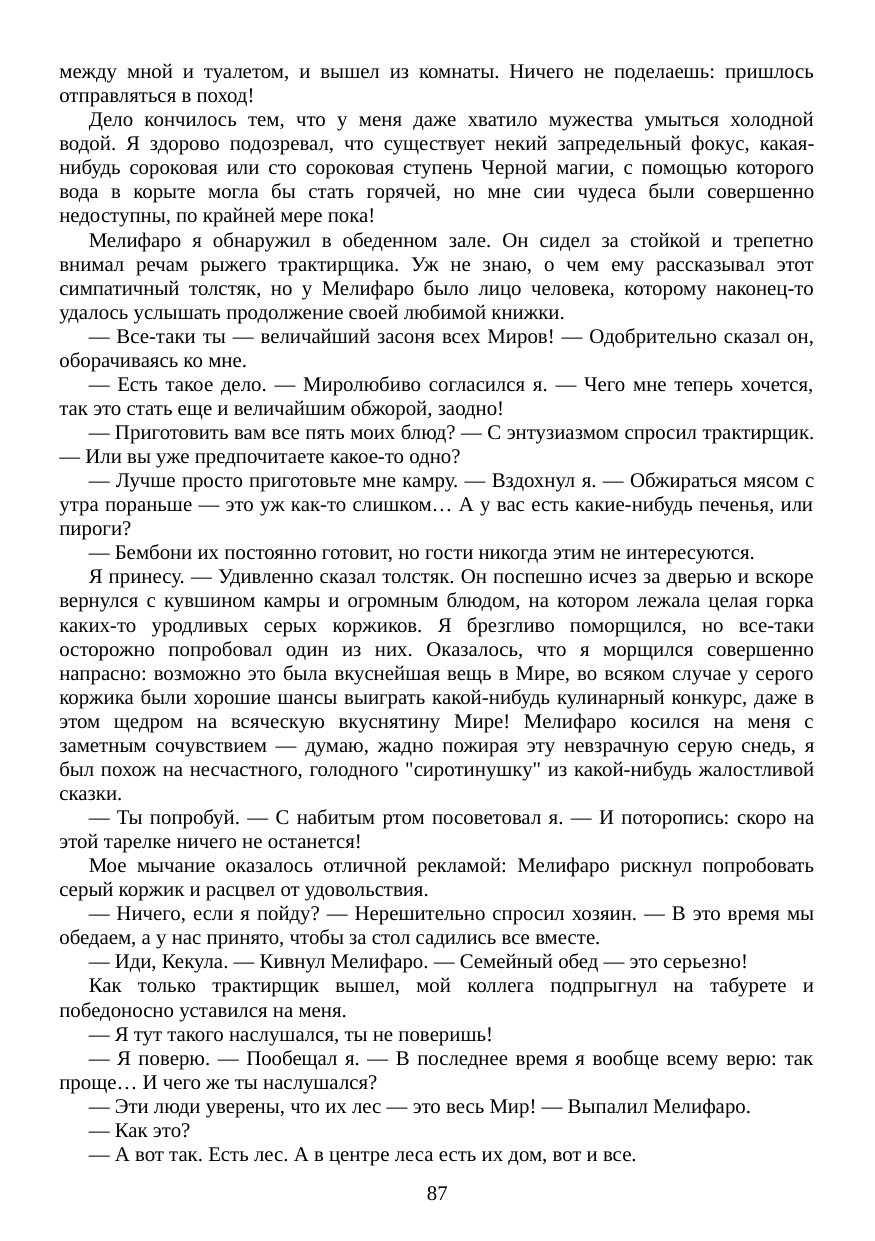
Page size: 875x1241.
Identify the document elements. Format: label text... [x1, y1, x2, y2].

text Мое мычание оказалось отличной рекламой: Мелифаро рискнул попробовать серый коржик и расцвел от удовольствия. [59, 853, 815, 901]
text — Я тут такого наслушался, ты не поверишь! [59, 1022, 815, 1046]
text — Приготовить вам все пять моих блюд? — С энтузиазмом спросил трактирщик. — Или вы уже предпочитаете какое-то одно? [59, 420, 815, 468]
text Как только трактирщик вышел, мой коллега подпрыгнул на табурете и победоносно уставился на меня. [59, 973, 815, 1022]
text Дело кончилось тем, что у меня даже хватило мужества умыться холодной водой. Я здорово подозревал, что существует некий запредельный фокус, какая-нибудь сороковая или сто сороковая ступень Черной магии, с помощью которого вода в корыте могла бы стать горячей, но мне сии чудеса были совершенно недоступны, по крайней мере пока! [59, 107, 815, 227]
text — А вот так. Есть лес. А в центре леса есть их дом, вот и все. [59, 1142, 815, 1166]
text — Ничего, если я пойду? — Нерешительно спросил хозяин. — В это время мы обедаем, а у нас принято, чтобы за стол садились все вместе. [59, 901, 815, 949]
text Я принесу. — Удивленно сказал толстяк. Он поспешно исчез за дверью и вскоре вернулся с кувшином камры и огромным блюдом, на котором лежала целая горка каких-то уродливых серых коржиков. Я брезгливо поморщился, но все-таки осторожно попробовал один из них. Оказалось, что я морщился совершенно напрасно: возможно это была вкуснейшая вещь в Мире, во всяком случае у серого коржика были хорошие шансы выиграть какой-нибудь кулинарный конкурс, даже в этом щедром на всяческую вкуснятину Мире! Мелифаро косился на меня с заметным сочувствием — думаю, жадно пожирая эту невзрачную серую снедь, я был похож на несчастного, голодного "сиротинушку" из какой-нибудь жалостливой сказки. [59, 564, 815, 805]
text Мелифаро я обнаружил в обеденном зале. Он сидел за стойкой и трепетно внимал речам рыжего трактирщика. Уж не знаю, о чем ему рассказывал этот симпатичный толстяк, но у Мелифаро было лицо человека, которому наконец-то удалось услышать продолжение своей любимой книжки. [59, 227, 815, 324]
text — Иди, Кекула. — Кивнул Мелифаро. — Семейный обед — это серьезно! [59, 949, 815, 973]
text — Как это? [59, 1118, 815, 1142]
text — Эти люди уверены, что их лес — это весь Мир! — Выпалил Мелифаро. [59, 1094, 815, 1118]
text — Все-таки ты — величайший засоня всех Миров! — Одобрительно сказал он, оборачиваясь ко мне. [59, 324, 815, 372]
text — Есть такое дело. — Миролюбиво согласился я. — Чего мне теперь хочется, так это стать еще и величайшим обжорой, заодно! [59, 372, 815, 420]
text между мной и туалетом, и вышел из комнаты. Ничего не поделаешь: пришлось отправляться в поход! [59, 59, 815, 107]
text — Бембони их постоянно готовит, но гости никогда этим не интересуются. [59, 540, 815, 564]
text — Ты попробуй. — С набитым ртом посоветовал я. — И поторопись: скоро на этой тарелке ничего не останется! [59, 805, 815, 853]
text — Лучше просто приготовьте мне камру. — Вздохнул я. — Обжираться мясом с утра пораньше — это уж как-то слишком… А у вас есть какие-нибудь печенья, или пироги? [59, 468, 815, 540]
text — Я поверю. — Пообещал я. — В последнее время я вообще всему верю: так проще… И чего же ты наслушался? [59, 1046, 815, 1094]
